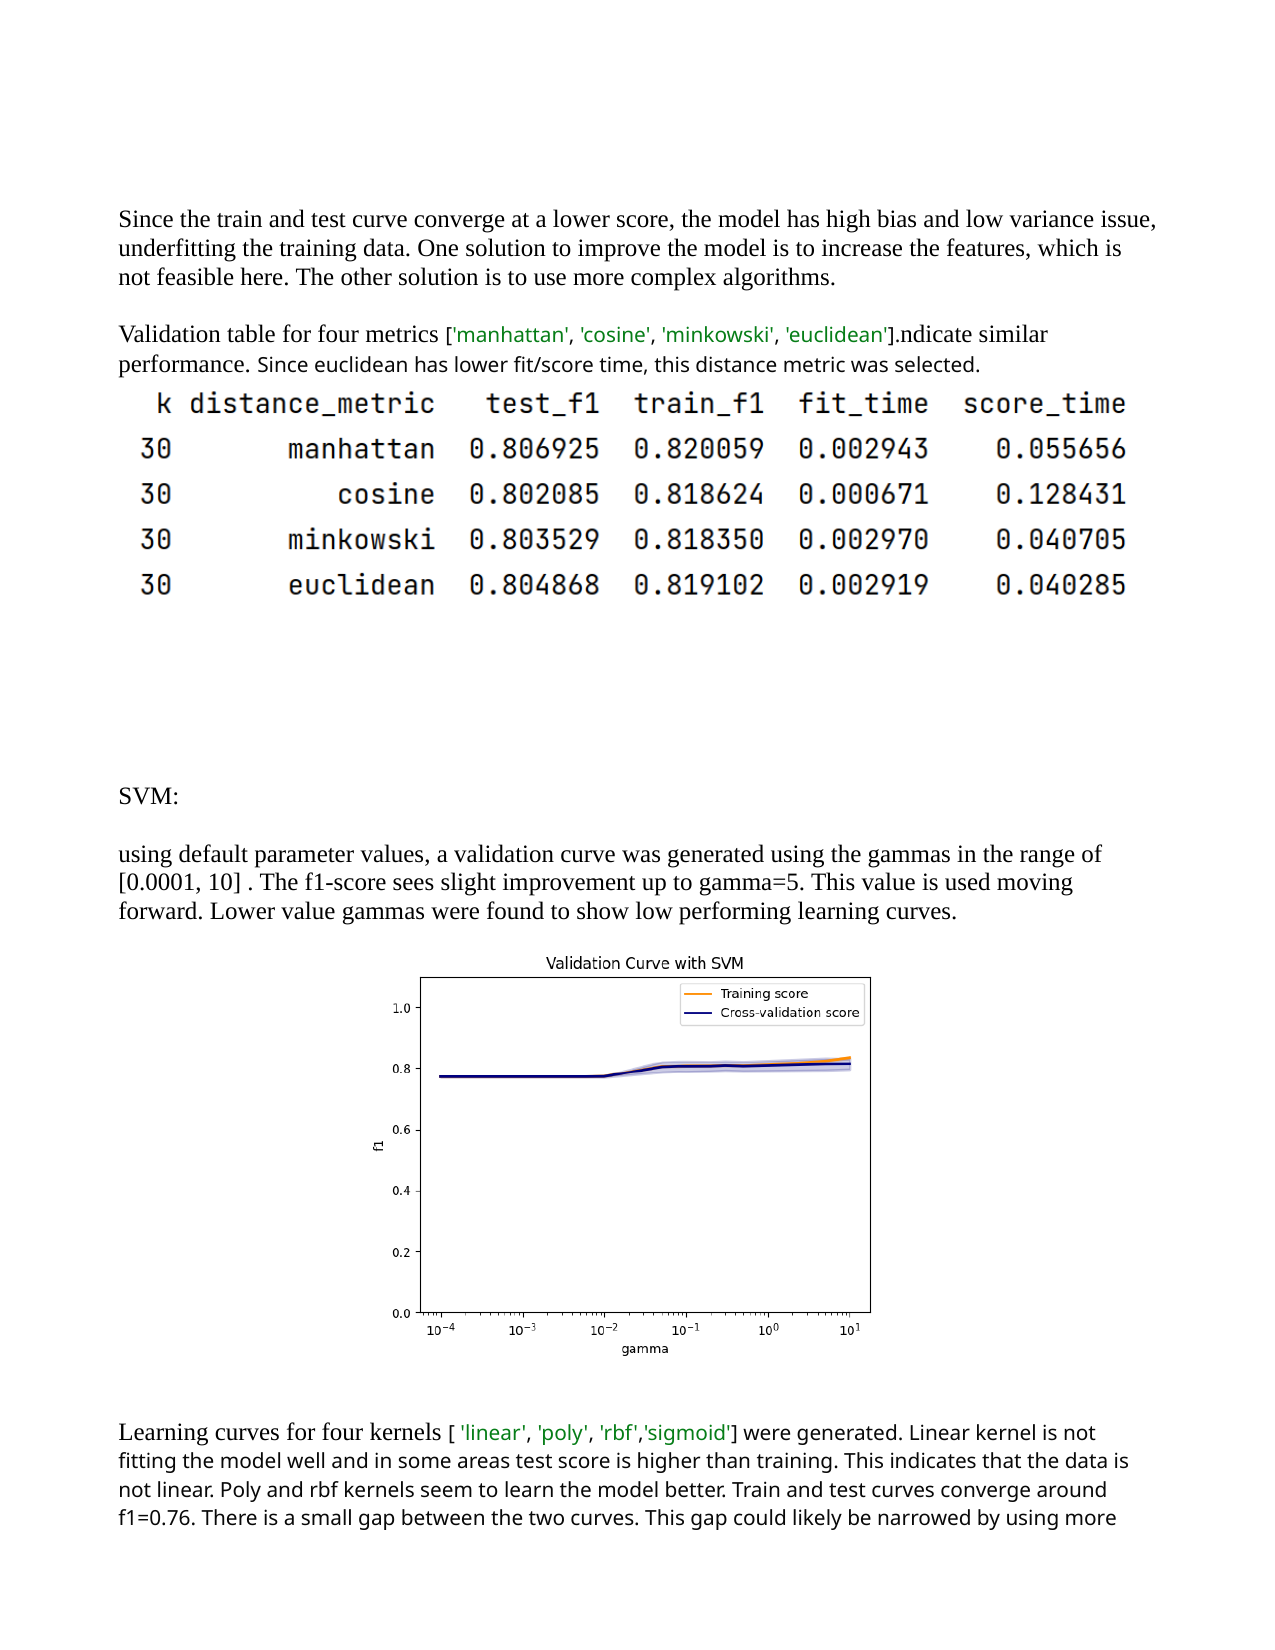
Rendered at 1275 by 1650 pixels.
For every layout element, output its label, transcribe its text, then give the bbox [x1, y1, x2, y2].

text SVM: [118, 781, 1157, 810]
picture [118, 378, 1157, 609]
text Validation table for four metrics ['manhattan', 'cosine', 'minkowski', 'euclidean'].ndicate similar performance. Since euclidean has lower fit/score time, this distance metric was selected. [118, 319, 1157, 378]
text Learning curves for four kernels [ 'linear', 'poly', 'rbf','sigmoid'] were generated. Linear kernel is not fitting the model well and in some areas test score is higher than training. This indicates that the data is not linear. Poly and rbf kernels seem to learn the model better. Train and test curves converge around f1=0.76. There is a small gap between the two curves. This gap could likely be narrowed by using more [118, 1417, 1157, 1532]
text Since the train and test curve converge at a lower score, the model has high bias and low variance issue, underfitting the training data. One solution to improve the model is to increase the features, which is not feasible here. The other solution is to use more complex algorithms. [118, 204, 1157, 291]
picture [347, 925, 928, 1360]
text using default parameter values, a validation curve was generated using the gammas in the range of [0.0001, 10] . The f1-score sees slight improvement up to gamma=5. This value is used moving forward. Lower value gammas were found to show low performing learning curves. [118, 839, 1157, 925]
